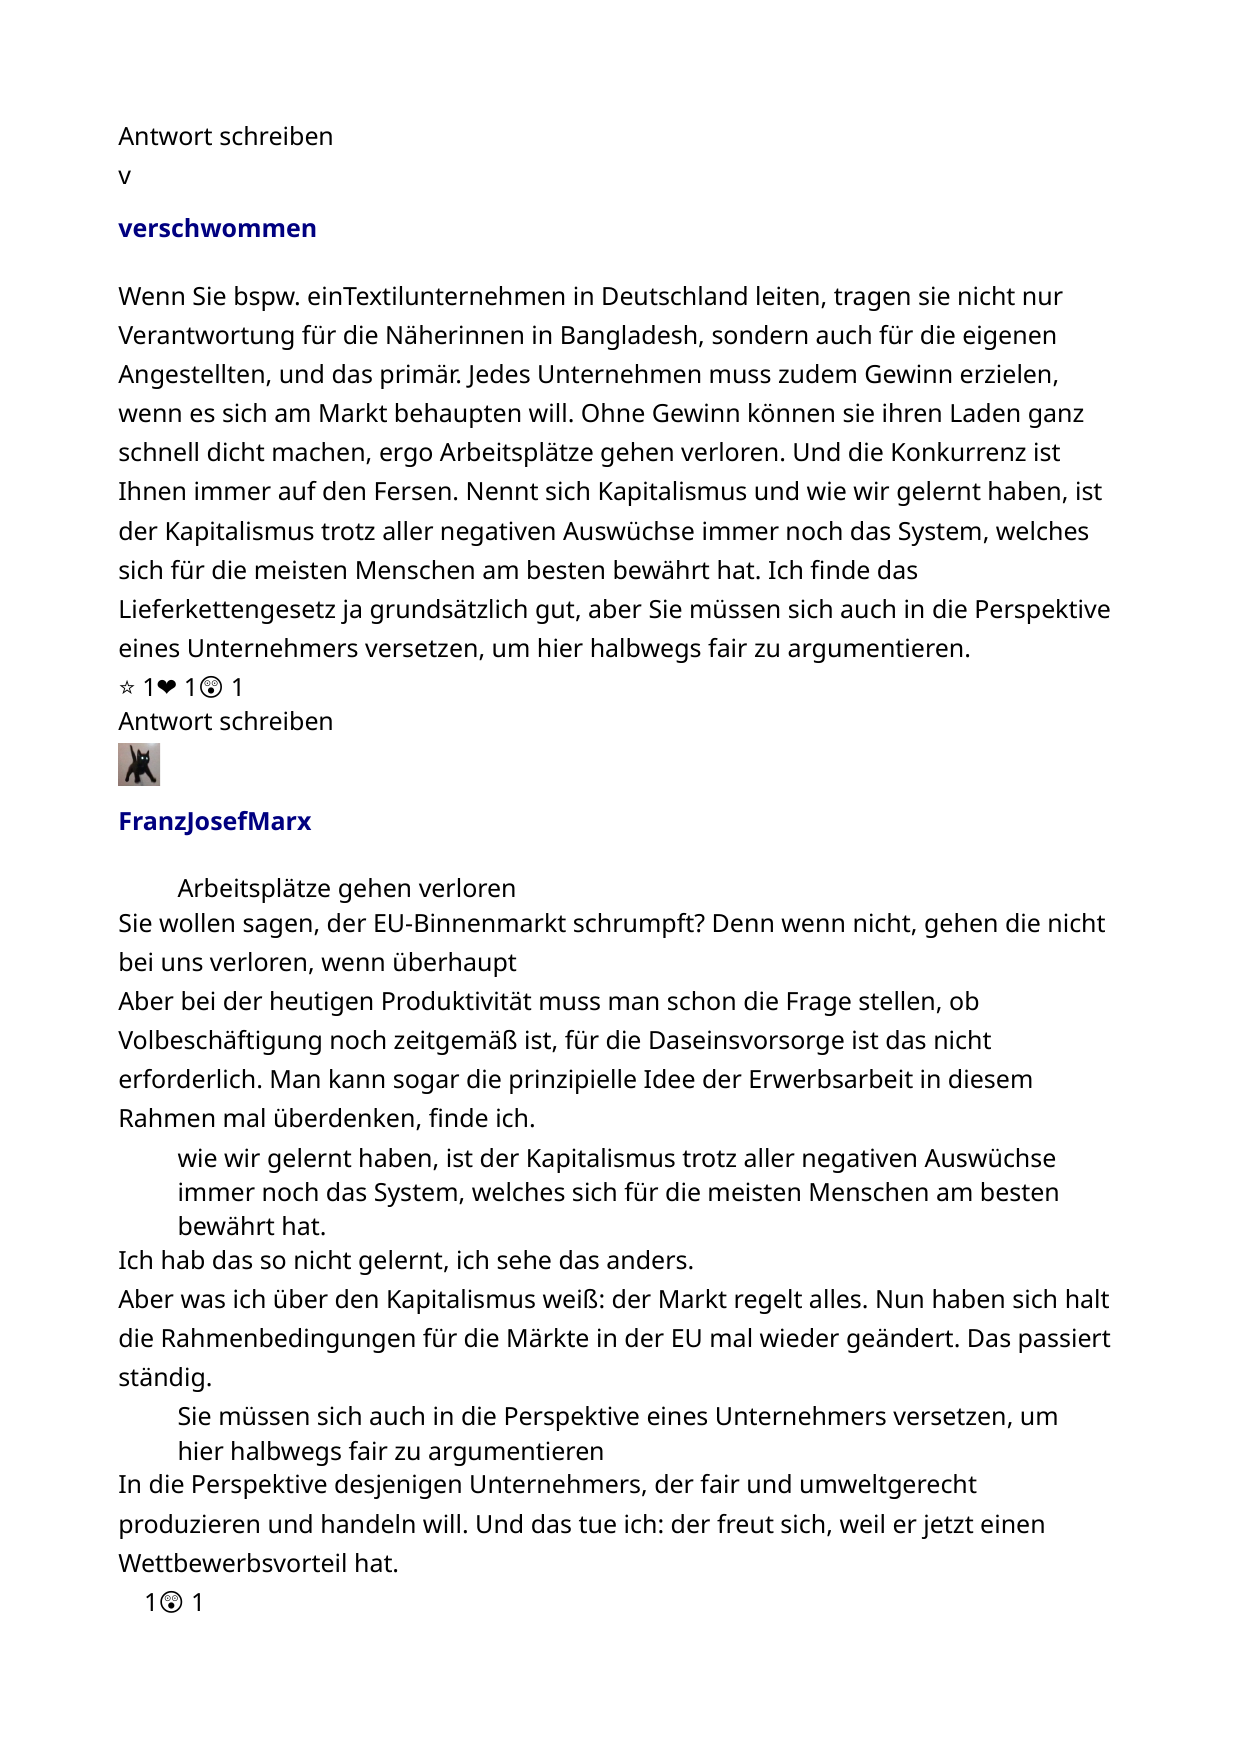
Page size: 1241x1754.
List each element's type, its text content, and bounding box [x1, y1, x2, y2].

text v [118, 157, 1122, 191]
picture [118, 743, 161, 786]
text Aber bei der heutigen Produktivität muss man schon die Frage stellen, ob Volbeschäftigung noch zeitgemäß ist, für die Daseinsvorsorge ist das nicht erforderlich. Man kann sogar die prinzipielle Idee der Erwerbsarbeit in diesem Rahmen mal überdenken, finde ich. [118, 983, 1122, 1135]
text Sie wollen sagen, der EU-Binnenmarkt schrumpft? Denn wenn nicht, gehen die nicht bei uns verloren, wenn überhaupt [118, 905, 1122, 978]
text Aber was ich über den Kapitalismus weiß: der Markt regelt alles. Nun haben sich halt die Rahmenbedingungen für die Märkte in der EU mal wieder geändert. Das passiert ständig. [118, 1282, 1122, 1394]
text Antwort schreiben [118, 118, 1122, 152]
subtitle verschwommen [118, 211, 1122, 245]
text ⭐️ 1❤️ 1😲 1 [118, 670, 1122, 704]
text Wenn Sie bspw. einTextilunternehmen in Deutschland leiten, tragen sie nicht nur Verantwortung für die Näherinnen in Bangladesh, sondern auch für die eigenen Angestellten, und das primär. Jedes Unternehmen muss zudem Gewinn erzielen, wenn es sich am Markt behaupten will. Ohne Gewinn können sie ihren Laden ganz schnell dicht machen, ergo Arbeitsplätze gehen verloren. Und die Konkurrenz ist Ihnen immer auf den Fersen. Nennt sich Kapitalismus und wie wir gelernt haben, ist der Kapitalismus trotz aller negativen Auswüchse immer noch das System, welches sich für die meisten Menschen am besten bewährt hat. Ich finde das Lieferkettengesetz ja grundsätzlich gut, aber Sie müssen sich auch in die Perspektive eines Unternehmers versetzen, um hier halbwegs fair zu argumentieren. [118, 278, 1122, 665]
text Sie müssen sich auch in die Perspektive eines Unternehmers versetzen, um hier halbwegs fair zu argumentieren [177, 1399, 1063, 1467]
text 🙁 1😲 1 [118, 1585, 1122, 1619]
text In die Perspektive desjenigen Unternehmers, der fair und umweltgerecht produzieren und handeln will. Und das tue ich: der freut sich, weil er jetzt einen Wettbewerbsvorteil hat. [118, 1467, 1122, 1579]
text Antwort schreiben [118, 704, 1122, 738]
text Arbeitsplätze gehen verloren [177, 871, 1063, 905]
text Ich hab das so nicht gelernt, ich sehe das anders. [118, 1242, 1122, 1276]
text wie wir gelernt haben, ist der Kapitalismus trotz aller negativen Auswüchse immer noch das System, welches sich für die meisten Menschen am besten bewährt hat. [177, 1140, 1063, 1242]
subtitle FranzJosefMarx [118, 804, 1122, 838]
